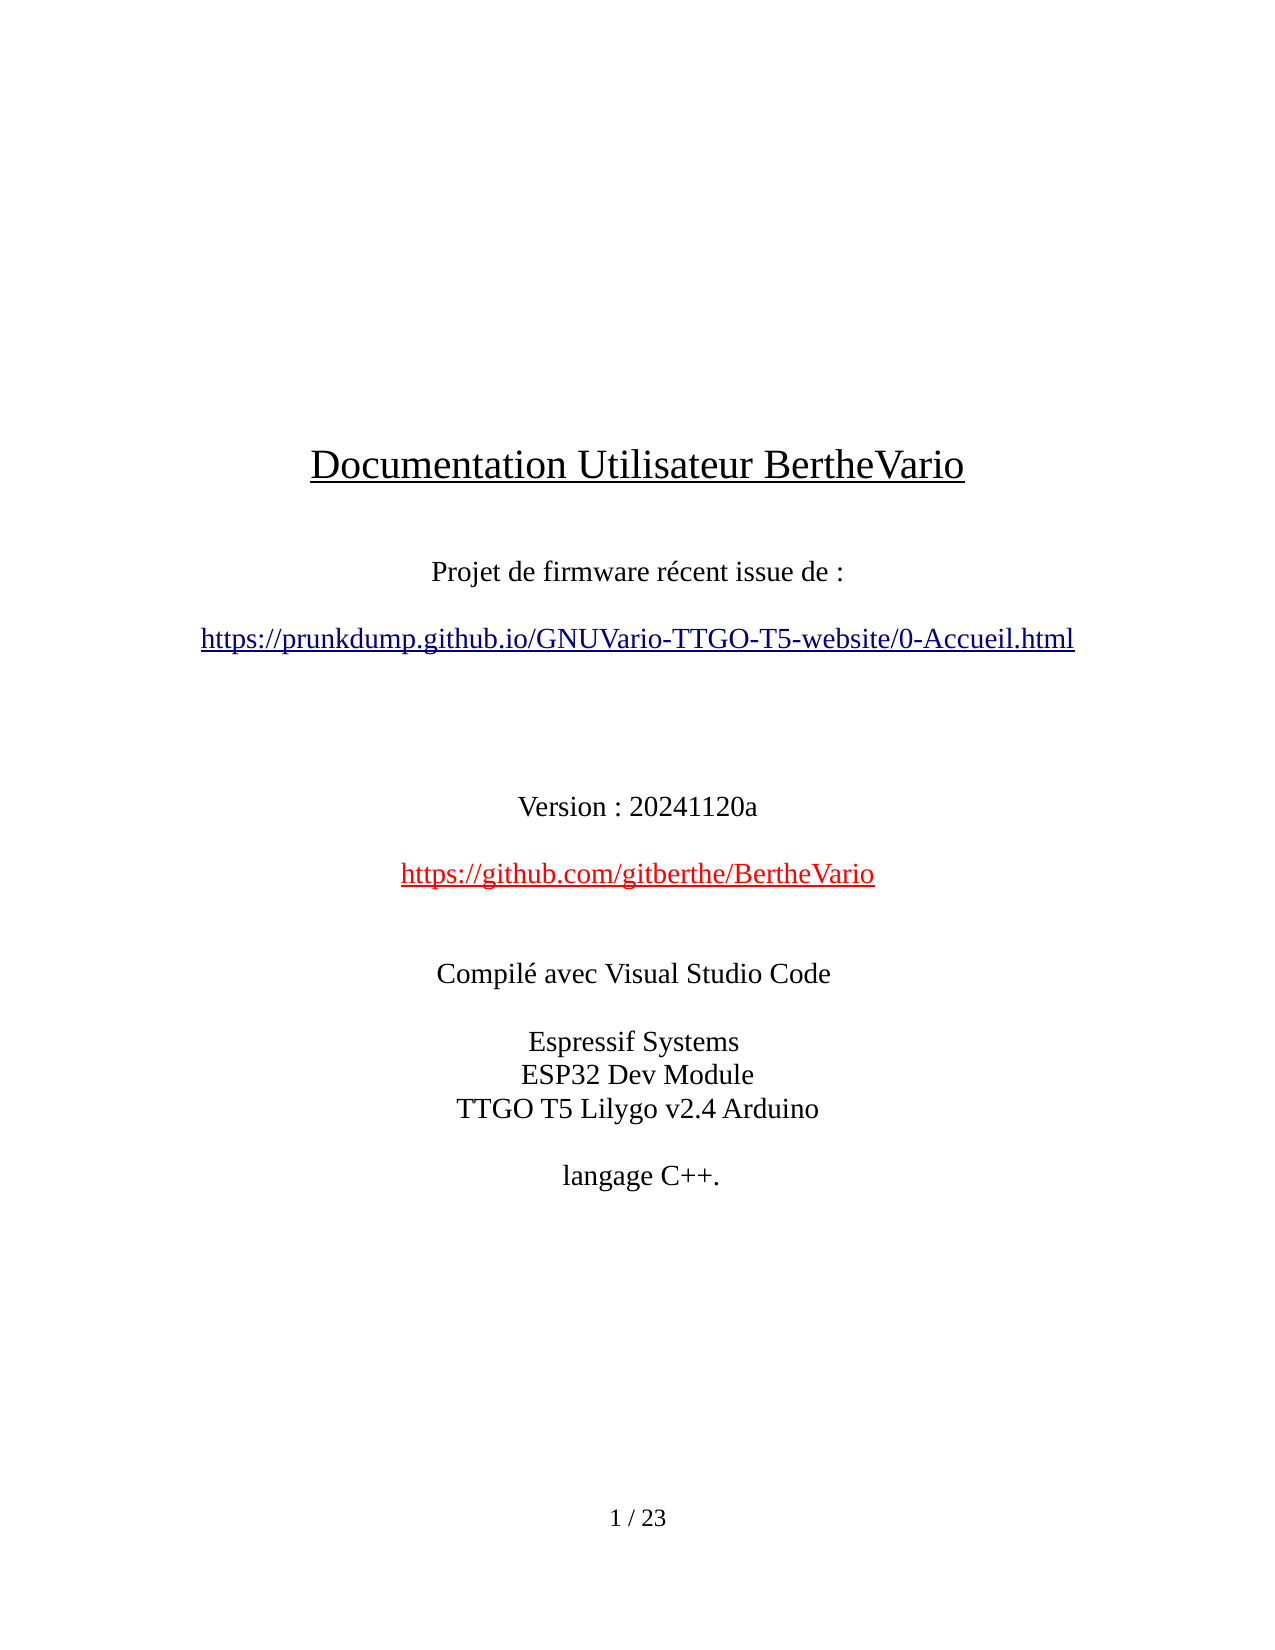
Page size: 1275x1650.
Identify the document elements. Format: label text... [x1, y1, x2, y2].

text Compilé avec Visual Studio Code [118, 957, 1157, 990]
text Projet de firmware récent issue de : [118, 554, 1157, 588]
text Documentation Utilisateur BertheVario [118, 439, 1157, 487]
text https://prunkdump.github.io/GNUVario-TTGO-T5-website/0-Accueil.html [118, 621, 1157, 655]
text Version : 20241120a [118, 789, 1157, 822]
text https://github.com/gitberthe/BertheVario [118, 856, 1157, 889]
text Espressif Systems [118, 1024, 1157, 1057]
text langage C++. [118, 1158, 1157, 1191]
text TTGO T5 Lilygo v2.4 Arduino [118, 1091, 1157, 1124]
text ESP32 Dev Module [118, 1057, 1157, 1091]
